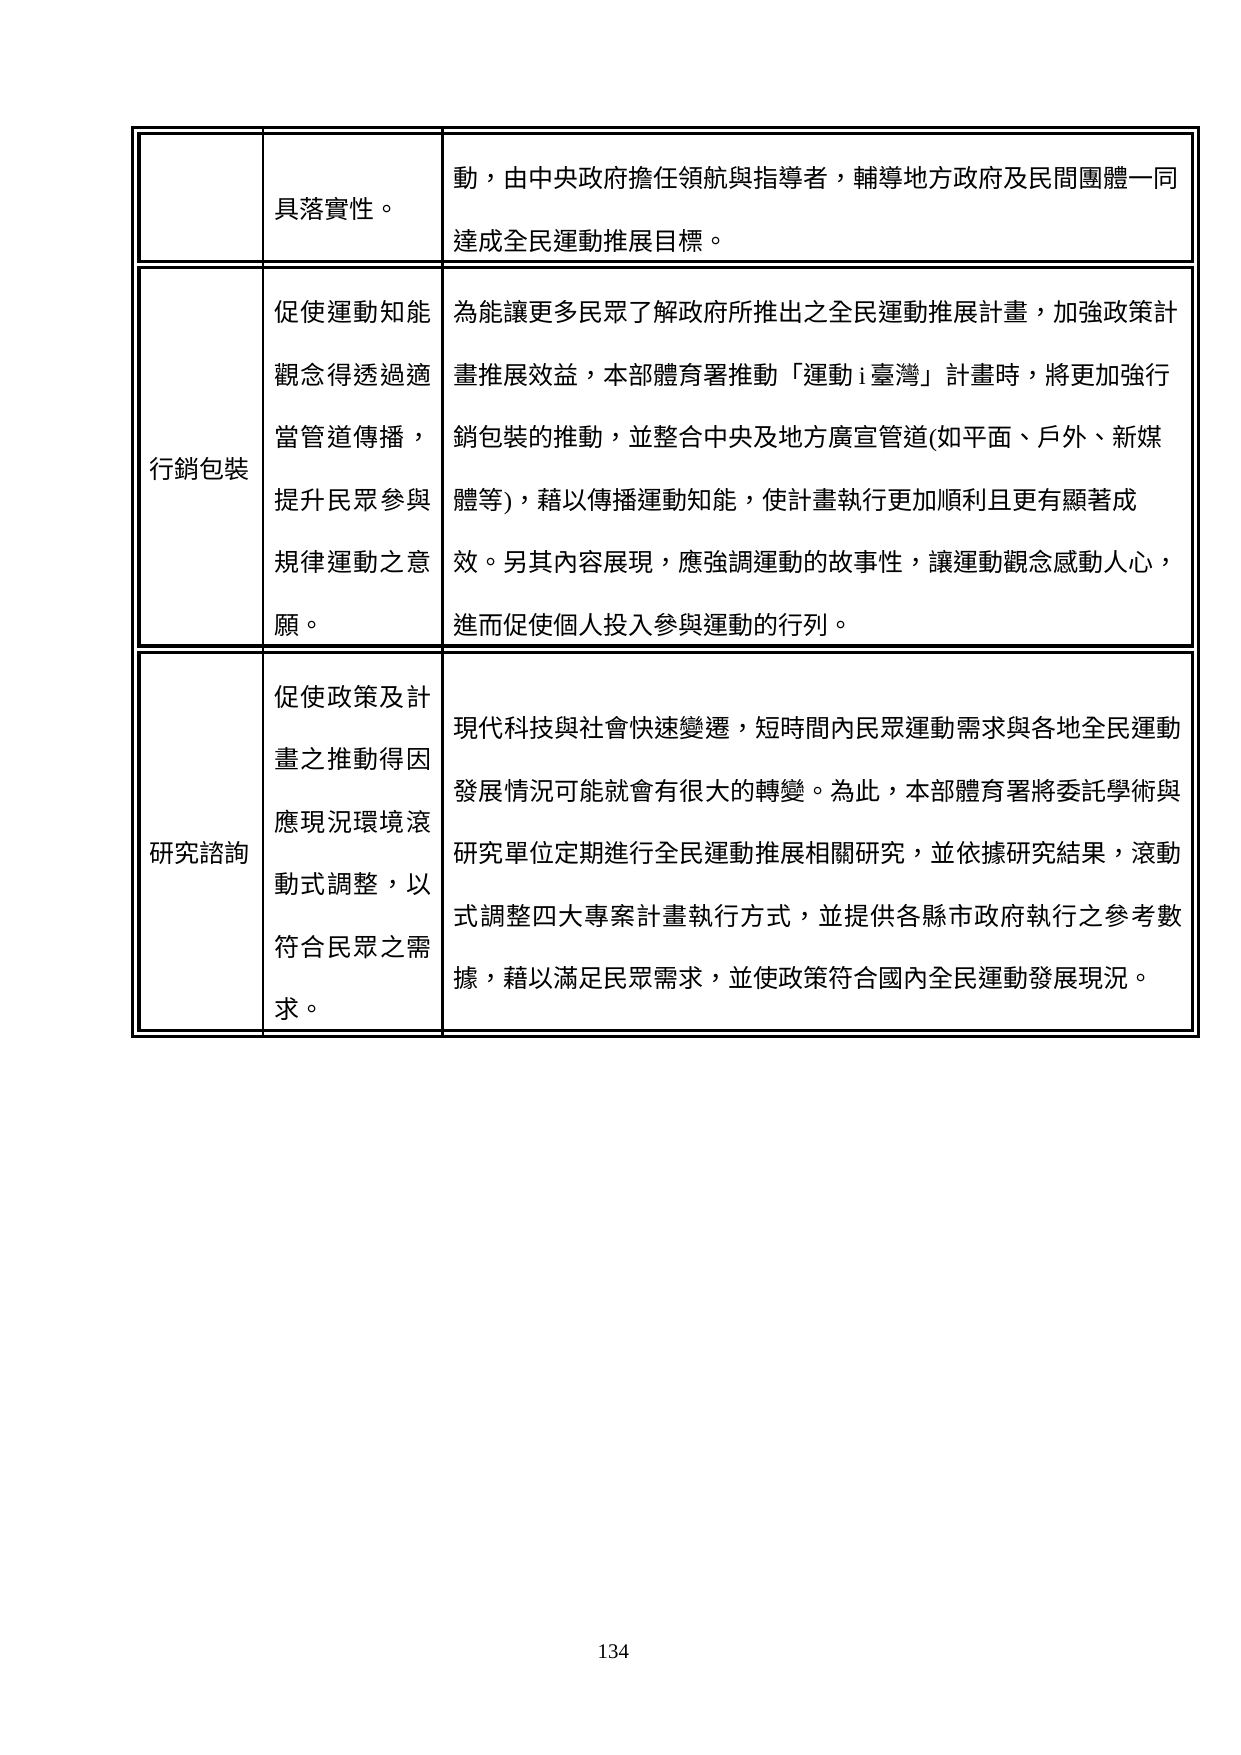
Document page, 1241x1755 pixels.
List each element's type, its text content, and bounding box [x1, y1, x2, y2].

table_cell 現代科技與社會快速變遷，短時間內民眾運動需求與各地全民運動發展情況可能就會有很大的轉變。為此，本部體育署將委託學術與研究單位定期進行全民運動推展相關研究，並依據研究結果，滾動式調整四大專案計畫執行方式，並提供各縣市政府執行之參考數據，藉以滿足民眾需求，並使政策符合國內全民運動發展現況。 [444, 644, 1196, 1029]
table_cell 動，由中央政府擔任領航與指導者，輔導地方政府及民間團體一同達成全民運動推展目標。 [444, 129, 1196, 260]
table_cell 促使政策及計畫之推動得因應現況環境滾動式調整，以符合民眾之需求。 [264, 654, 441, 1029]
table_cell 研究諮詢 [136, 644, 262, 1029]
table_cell 促使運動知能觀念得透過適當管道傳播，提升民眾參與規律運動之意願。 [264, 269, 441, 644]
table_cell 行銷包裝 [136, 260, 262, 644]
table_cell 具落實性。 [264, 135, 441, 260]
table_cell [136, 129, 262, 260]
table_cell 為能讓更多民眾了解政府所推出之全民運動推展計畫，加強政策計畫推展效益，本部體育署推動「運動i臺灣」計畫時，將更加強行銷包裝的推動，並整合中央及地方廣宣管道(如平面、戶外、新媒體等)，藉以傳播運動知能，使計畫執行更加順利且更有顯著成效。另其內容展現，應強調運動的故事性，讓運動觀念感動人心，進而促使個人投入參與運動的行列。 [444, 260, 1196, 644]
